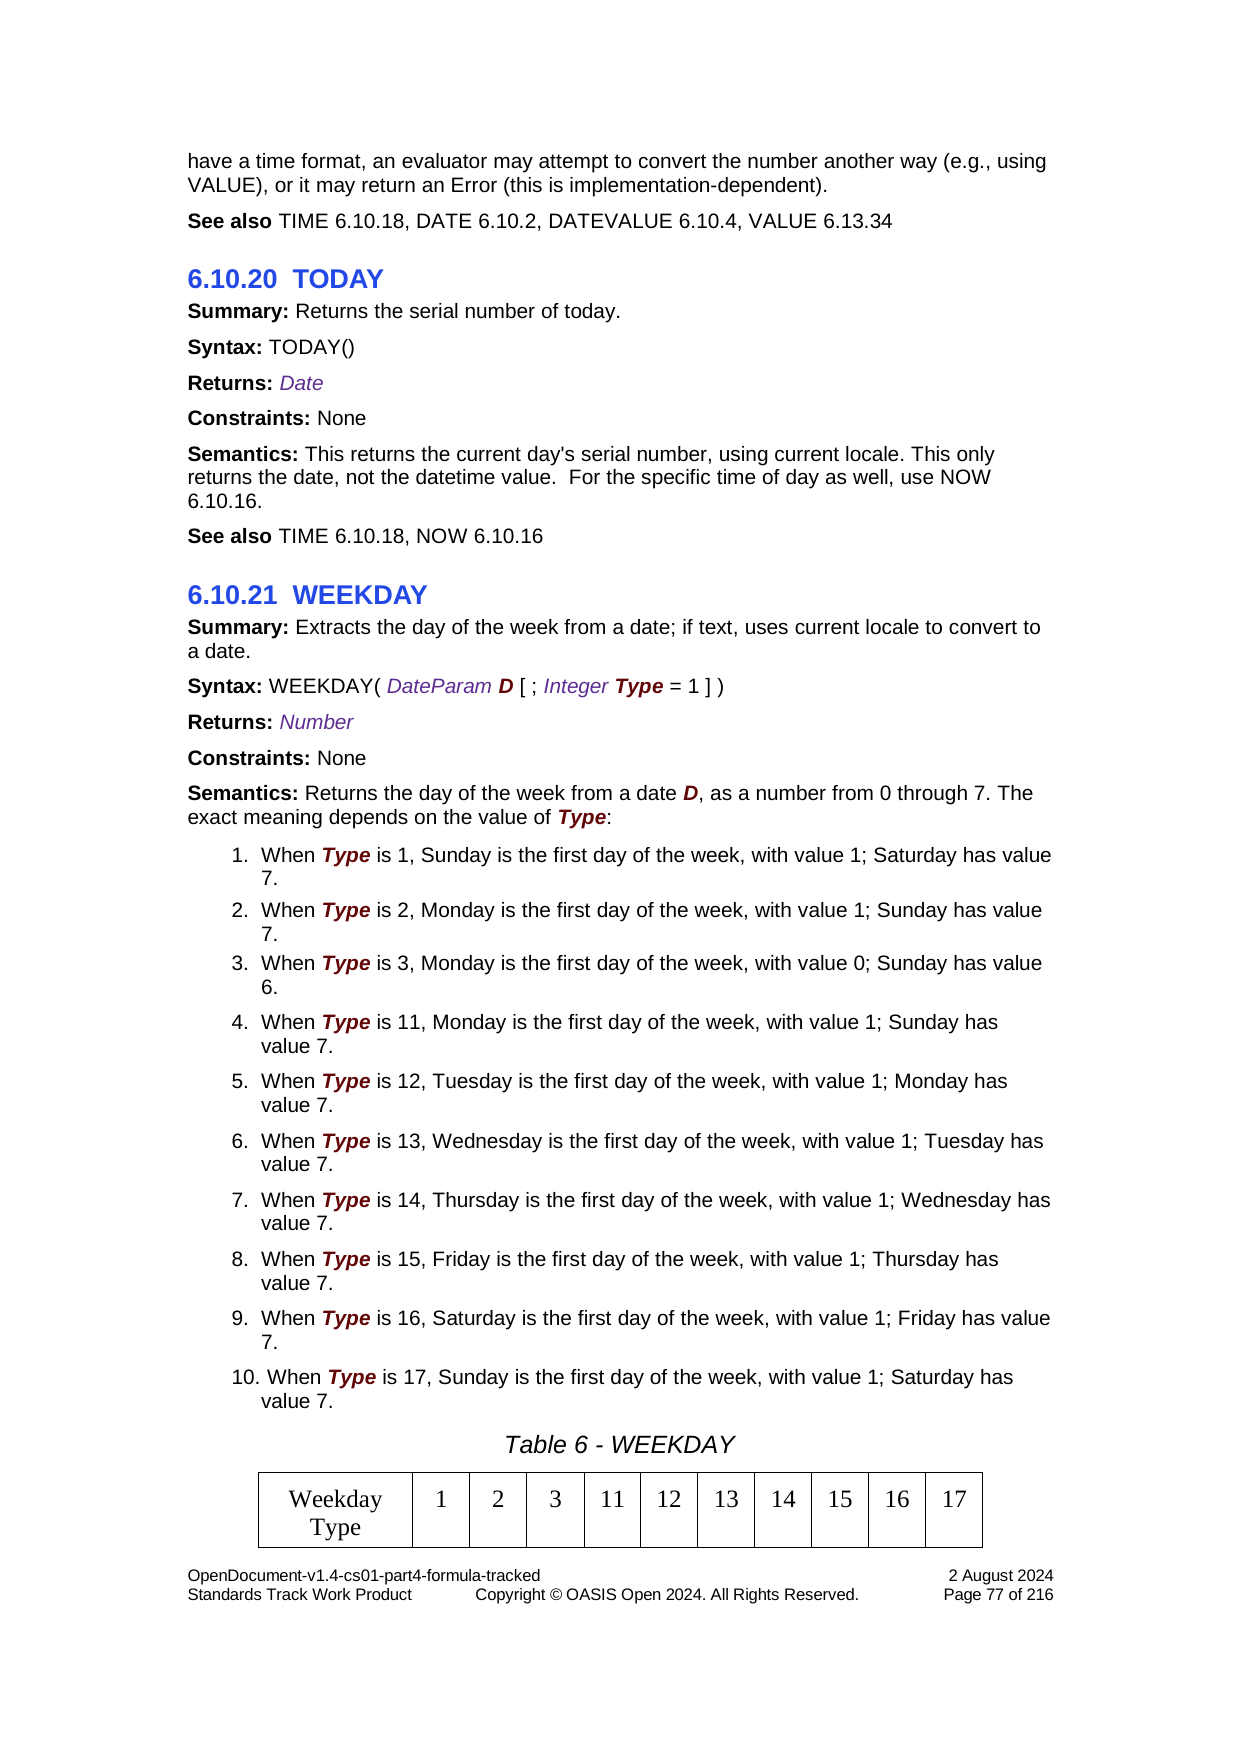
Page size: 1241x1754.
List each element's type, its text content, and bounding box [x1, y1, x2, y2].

text Semantics: This returns the current day's serial number, using current locale. This only returns the date, not the datetime value. For the specific time of day as well, use NOW 6.10.16. [187, 442, 1053, 513]
list When Type is 17, Sunday is the first day of the week, with value 1; Saturday has value 7. [231, 1366, 1053, 1413]
list When Type is 12, Tuesday is the first day of the week, with value 1; Monday has value 7. [231, 1070, 1053, 1117]
table_header 3 [527, 1473, 584, 1547]
text Returns: Number [187, 710, 1053, 734]
list When Type is 16, Saturday is the first day of the week, with value 1; Friday has value 7. [231, 1307, 1053, 1354]
text have a time format, an evaluator may attempt to convert the number another way (e.g., using VALUE), or it may return an Error (this is implementation-dependent). [187, 150, 1053, 197]
list When Type is 2, Monday is the first day of the week, with value 1; Sunday has value 7. [231, 898, 1053, 946]
text Table 6 - WEEKDAY [187, 1431, 1053, 1459]
table_header Weekday Type [259, 1473, 412, 1547]
text Summary: Returns the serial number of today. [187, 300, 1053, 323]
text Summary: Extracts the day of the week from a date; if text, uses current locale to convert to a date. [187, 616, 1053, 663]
list When Type is 1, Sunday is the first day of the week, with value 1; Saturday has value 7. [231, 843, 1053, 890]
table_header 16 [869, 1473, 925, 1547]
table_header 15 [812, 1473, 868, 1547]
text Returns: Date [187, 371, 1053, 394]
list When Type is 14, Thursday is the first day of the week, with value 1; Wednesday has value 7. [231, 1188, 1053, 1235]
text Constraints: None [187, 407, 1053, 430]
table_header 17 [926, 1473, 982, 1547]
text Syntax: WEEKDAY( DateParam D [ ; Integer Type = 1 ] ) [187, 675, 1053, 698]
table_header 12 [641, 1473, 697, 1547]
table_header 2 [470, 1473, 526, 1547]
subtitle TODAY [187, 264, 1053, 294]
text Semantics: Returns the day of the week from a date D, as a number from 0 through 7. The exact meaning depends on the value of Type: [187, 782, 1053, 829]
list When Type is 15, Friday is the first day of the week, with value 1; Thursday has value 7. [231, 1247, 1053, 1294]
list When Type is 11, Monday is the first day of the week, with value 1; Sunday has value 7. [231, 1011, 1053, 1058]
table_header 1 [413, 1473, 469, 1547]
list When Type is 13, Wednesday is the first day of the week, with value 1; Tuesday has value 7. [231, 1129, 1053, 1176]
text See also TIME 6.10.18, DATE 6.10.2, DATEVALUE 6.10.4, VALUE 6.13.34 [187, 209, 1053, 233]
subtitle WEEKDAY [187, 579, 1053, 609]
text See also TIME 6.10.18, NOW 6.10.16 [187, 525, 1053, 548]
list When Type is 3, Monday is the first day of the week, with value 0; Sunday has value 6. [231, 952, 1053, 999]
text Syntax: TODAY() [187, 335, 1053, 359]
text Constraints: None [187, 746, 1053, 769]
table_header 14 [755, 1473, 811, 1547]
table_header 13 [698, 1473, 754, 1547]
table_header 11 [585, 1473, 640, 1547]
